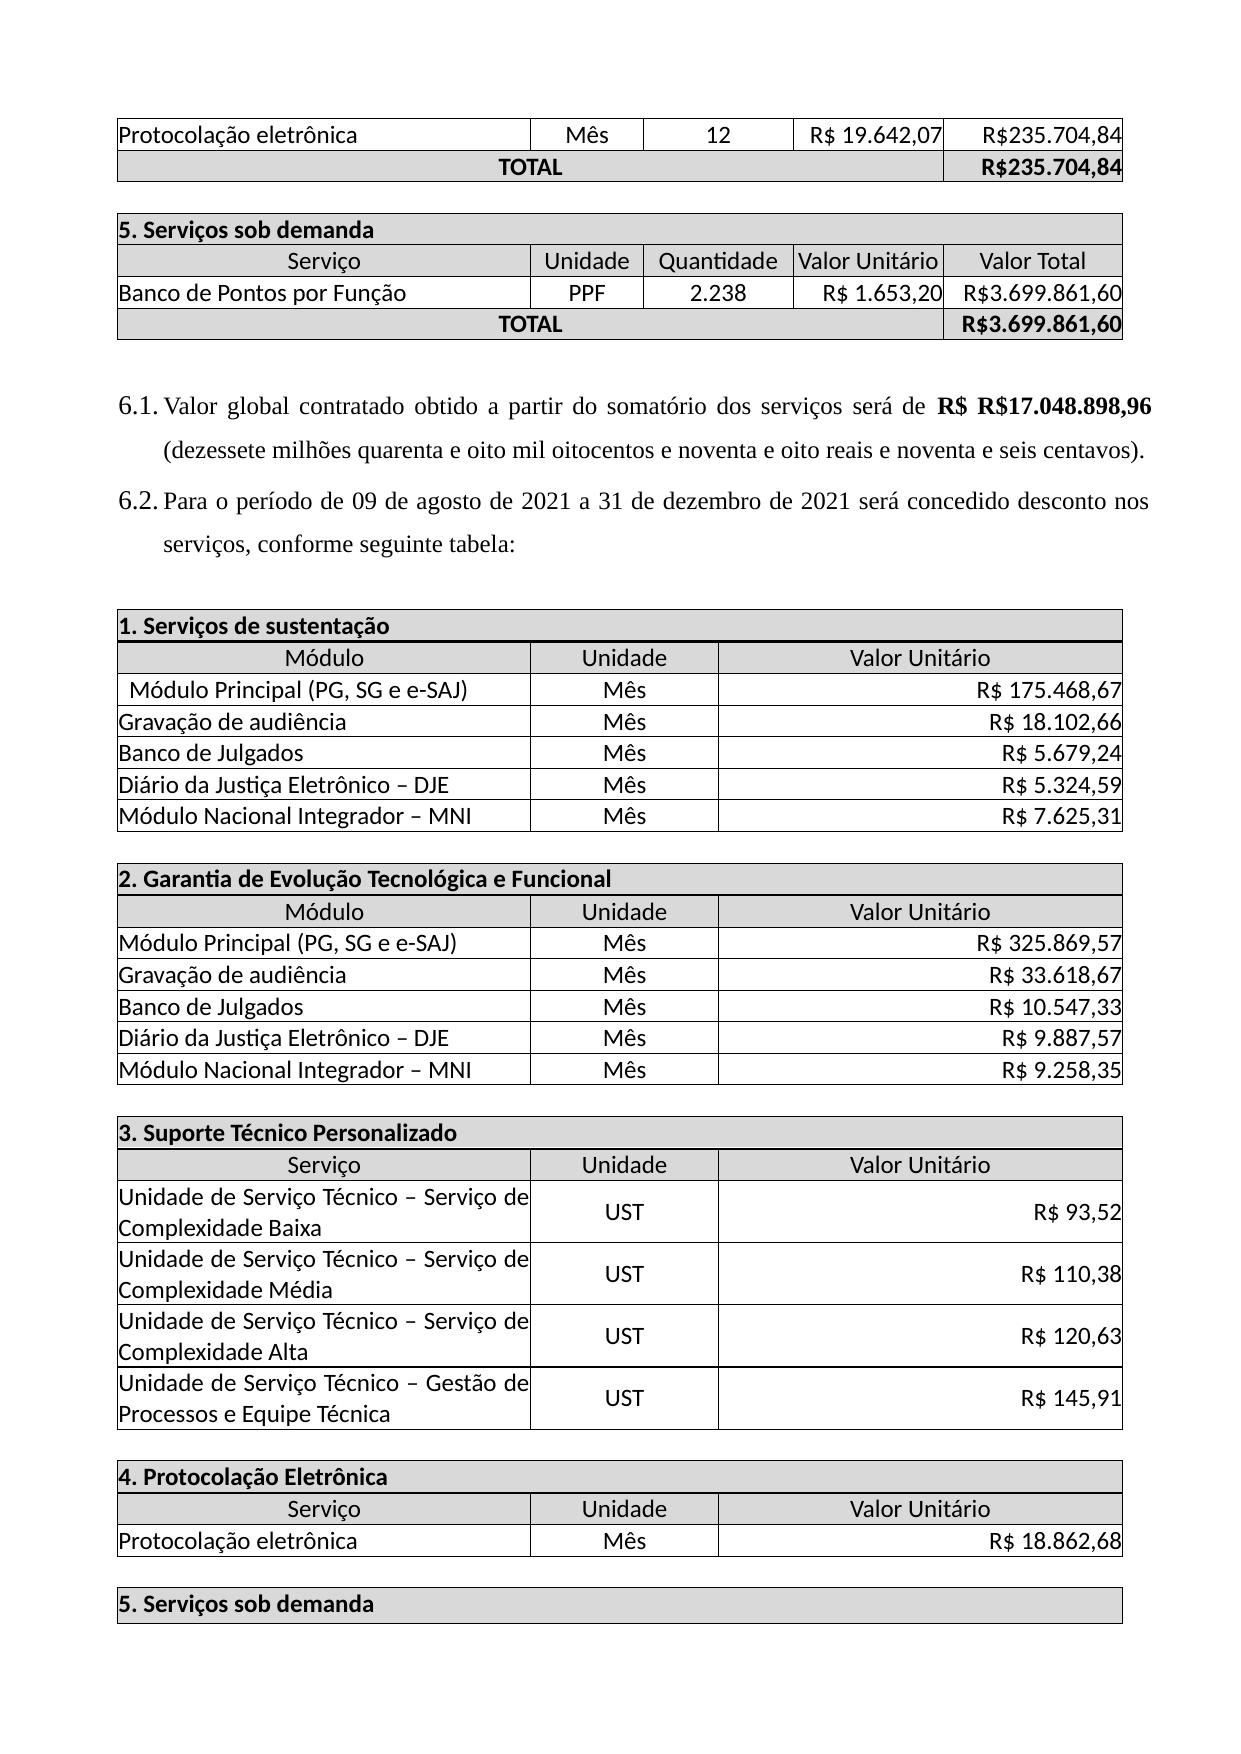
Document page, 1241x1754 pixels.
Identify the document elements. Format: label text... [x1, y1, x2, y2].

table_cell Diário da Justiça Eletrônico – DJE [118, 1022, 530, 1053]
table_cell UST [531, 1243, 718, 1304]
table_header Unidade [531, 896, 718, 927]
table_cell R$ 325.869,57 [719, 928, 1122, 958]
table_cell Módulo Nacional Integrador – MNI [118, 800, 530, 831]
table_cell Unidade de Serviço Técnico – Serviço de Complexidade Média [118, 1243, 530, 1304]
table_cell R$ 9.887,57 [719, 1022, 1122, 1053]
table_cell R$ 93,52 [719, 1181, 1122, 1242]
table_cell Valor Unitário [794, 245, 943, 276]
table_cell Mês [531, 928, 718, 958]
table_cell R$ 9.258,35 [719, 1054, 1122, 1084]
table_cell Diário da Justiça Eletrônico – DJE [118, 769, 530, 799]
table_header Serviço [118, 1150, 530, 1180]
table_header Valor Unitário [719, 896, 1122, 927]
table_cell Mês [531, 119, 643, 150]
table_cell R$ 10.547,33 [719, 991, 1122, 1021]
table_header 4. Protocolação Eletrônica [118, 1461, 1122, 1492]
table_cell Módulo Nacional Integrador – MNI [118, 1054, 530, 1084]
table_cell Protocolação eletrônica [118, 119, 530, 150]
table_cell R$ 145,91 [719, 1368, 1122, 1428]
table_header 1. Serviços de sustentação [118, 610, 1122, 640]
table_header Unidade [531, 643, 718, 673]
table_cell R$ 19.642,07 [794, 119, 943, 150]
table_cell UST [531, 1368, 718, 1428]
list Valor global contratado obtido a partir do somatório dos serviços será de R$ R$17.048.898,96 (dezessete milhões quarenta e oito mil oitocentos e noventa e oito reais e noventa e seis centavos). [118, 389, 1152, 463]
table_cell R$235.704,84 [944, 151, 1122, 181]
table_cell Unidade [531, 245, 643, 276]
table_cell R$ 1.653,20 [794, 277, 943, 307]
table_cell 2.238 [644, 277, 793, 307]
table_cell Valor Total [944, 245, 1122, 276]
table_cell R$ 18.862,68 [719, 1525, 1122, 1556]
table_header Valor Unitário [719, 1494, 1122, 1524]
table_cell R$235.704,84 [944, 119, 1122, 150]
table_header Unidade [531, 1494, 718, 1524]
table_cell Mês [531, 1054, 718, 1084]
table_header Módulo [118, 643, 530, 673]
list Para o período de 09 de agosto de 2021 a 31 de dezembro de 2021 será concedido desconto nos serviços, conforme seguinte tabela: [118, 484, 1152, 558]
table_cell Banco de Pontos por Função [118, 277, 530, 307]
table_cell R$3.699.861,60 [944, 277, 1122, 307]
table_header Valor Unitário [719, 1150, 1122, 1180]
table_cell 12 [644, 119, 793, 150]
table_cell Serviço [118, 245, 530, 276]
table_cell Unidade de Serviço Técnico – Serviço de Complexidade Alta [118, 1305, 530, 1366]
table_cell Módulo Principal (PG, SG e e-SAJ) [118, 674, 530, 704]
table_cell Mês [531, 769, 718, 799]
table_cell Unidade de Serviço Técnico – Gestão de Processos e Equipe Técnica [118, 1368, 530, 1428]
table_header Serviço [118, 1494, 530, 1524]
table_cell Mês [531, 674, 718, 704]
table_header 5. Serviços sob demanda [118, 1588, 1122, 1623]
table_cell Unidade de Serviço Técnico – Serviço de Complexidade Baixa [118, 1181, 530, 1242]
table_cell R$ 7.625,31 [719, 800, 1122, 831]
table_cell R$ 120,63 [719, 1305, 1122, 1366]
table_header Módulo [118, 896, 530, 927]
table_header Valor Unitário [719, 643, 1122, 673]
table_cell R$ 110,38 [719, 1243, 1122, 1304]
table_cell UST [531, 1181, 718, 1242]
table_cell Gravação de audiência [118, 706, 530, 736]
table_cell R$ 33.618,67 [719, 959, 1122, 990]
table_header 2. Garantia de Evolução Tecnológica e Funcional [118, 864, 1122, 894]
table_header 3. Suporte Técnico Personalizado [118, 1117, 1122, 1147]
table_header 5. Serviços sob demanda [118, 214, 1122, 244]
table_cell Mês [531, 1022, 718, 1053]
table_cell Mês [531, 991, 718, 1021]
table_cell Protocolação eletrônica [118, 1525, 530, 1556]
table_cell Módulo Principal (PG, SG e e-SAJ) [118, 928, 530, 958]
table_cell R$ 175.468,67 [719, 674, 1122, 704]
table_cell Mês [531, 800, 718, 831]
table_cell R$ 5.324,59 [719, 769, 1122, 799]
table_cell UST [531, 1305, 718, 1366]
table_cell Mês [531, 1525, 718, 1556]
table_cell R$ 5.679,24 [719, 737, 1122, 768]
table_cell Mês [531, 959, 718, 990]
table_cell Quantidade [644, 245, 793, 276]
table_cell TOTAL [118, 151, 943, 181]
table_cell Banco de Julgados [118, 737, 530, 768]
table_cell Banco de Julgados [118, 991, 530, 1021]
table_cell Mês [531, 706, 718, 736]
table_cell R$ 18.102,66 [719, 706, 1122, 736]
table_cell PPF [531, 277, 643, 307]
table_cell TOTAL [118, 309, 943, 339]
table_cell Mês [531, 737, 718, 768]
table_cell Gravação de audiência [118, 959, 530, 990]
table_header Unidade [531, 1150, 718, 1180]
table_cell R$3.699.861,60 [944, 309, 1122, 339]
